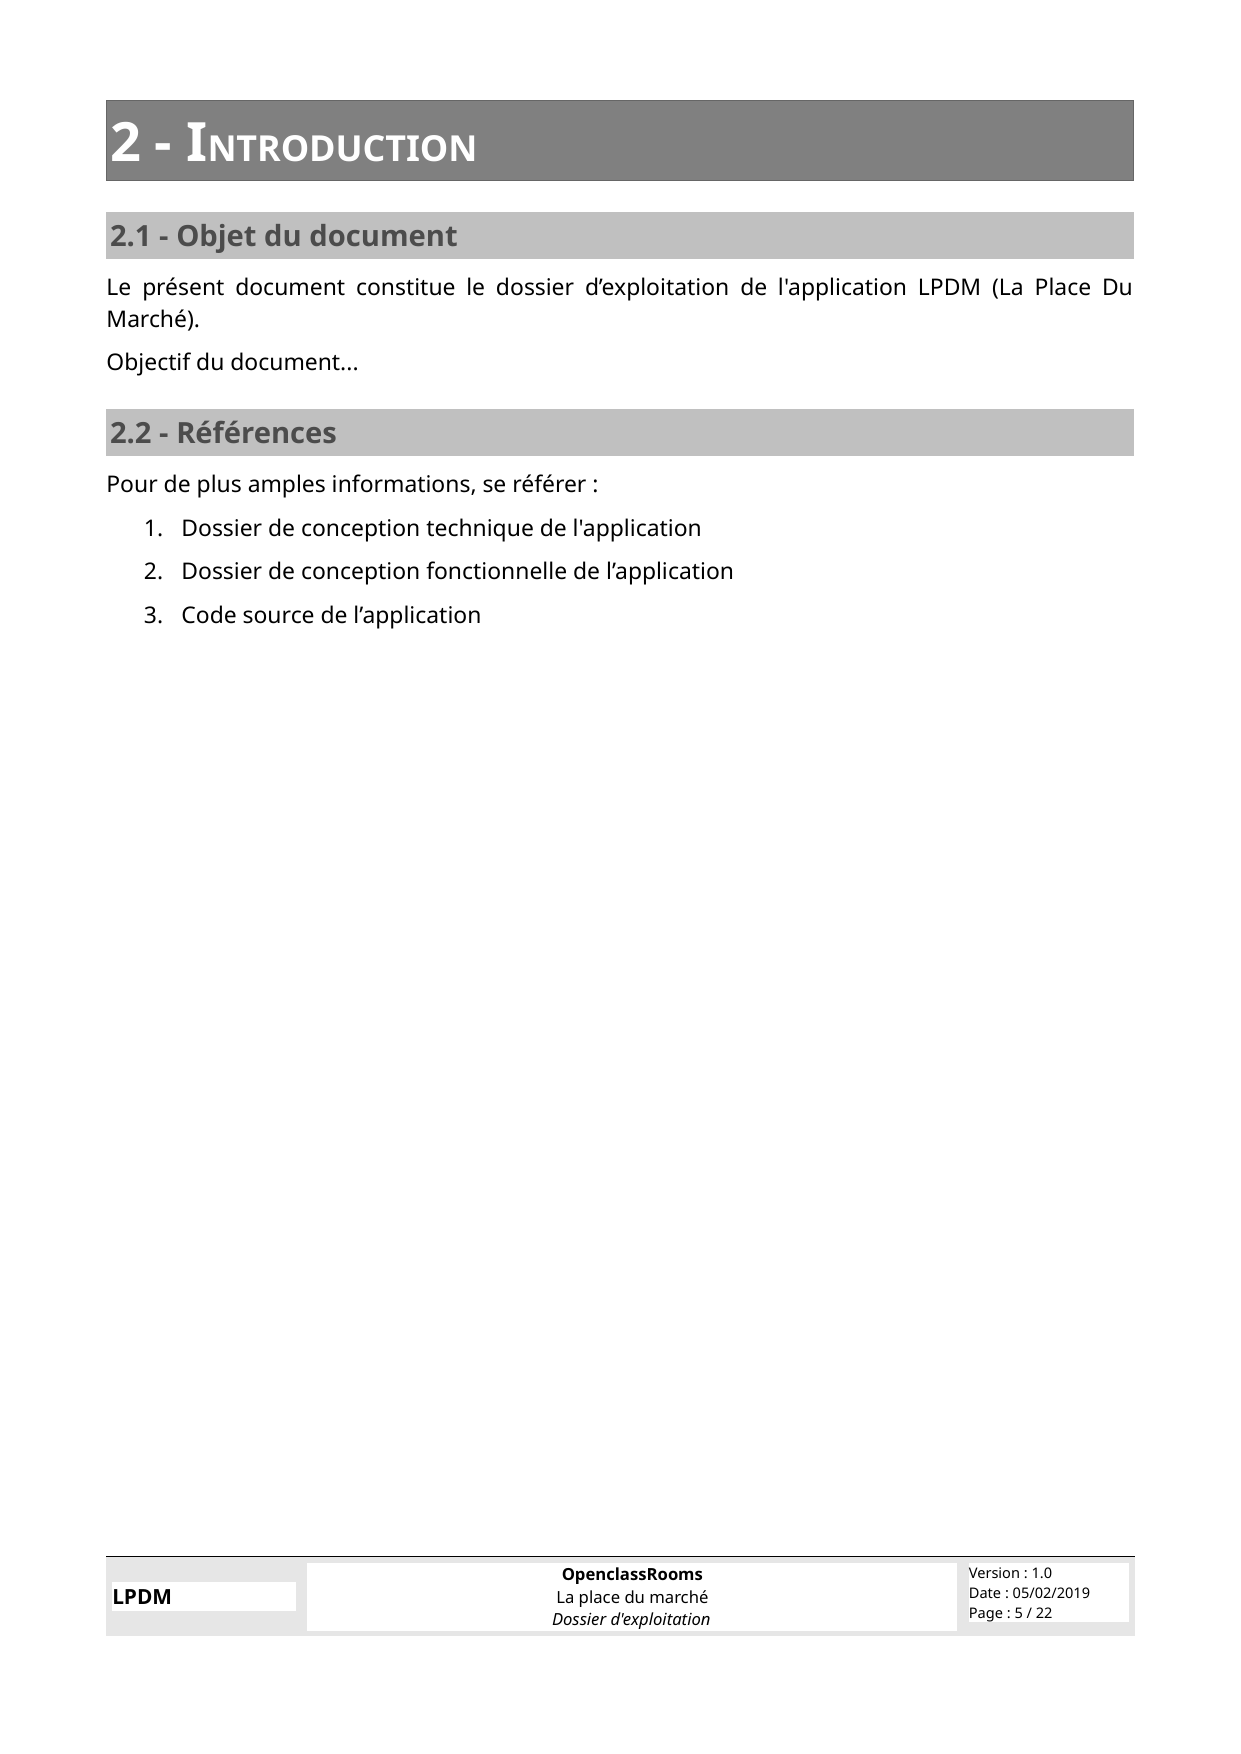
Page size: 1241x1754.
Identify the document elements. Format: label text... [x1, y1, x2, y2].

subtitle Introduction [107, 101, 1133, 180]
subtitle Objet du document [107, 213, 1133, 258]
list Code source de l’application [144, 599, 1134, 630]
text Objectif du document... [106, 346, 1134, 377]
text Pour de plus amples informations, se référer : [106, 468, 1134, 499]
list Dossier de conception fonctionnelle de l’application [144, 555, 1134, 587]
list Dossier de conception technique de l'application [144, 512, 1134, 543]
text Le présent document constitue le dossier d’exploitation de l'application LPDM (La Place Du Marché). [106, 271, 1134, 334]
subtitle Références [107, 410, 1133, 455]
